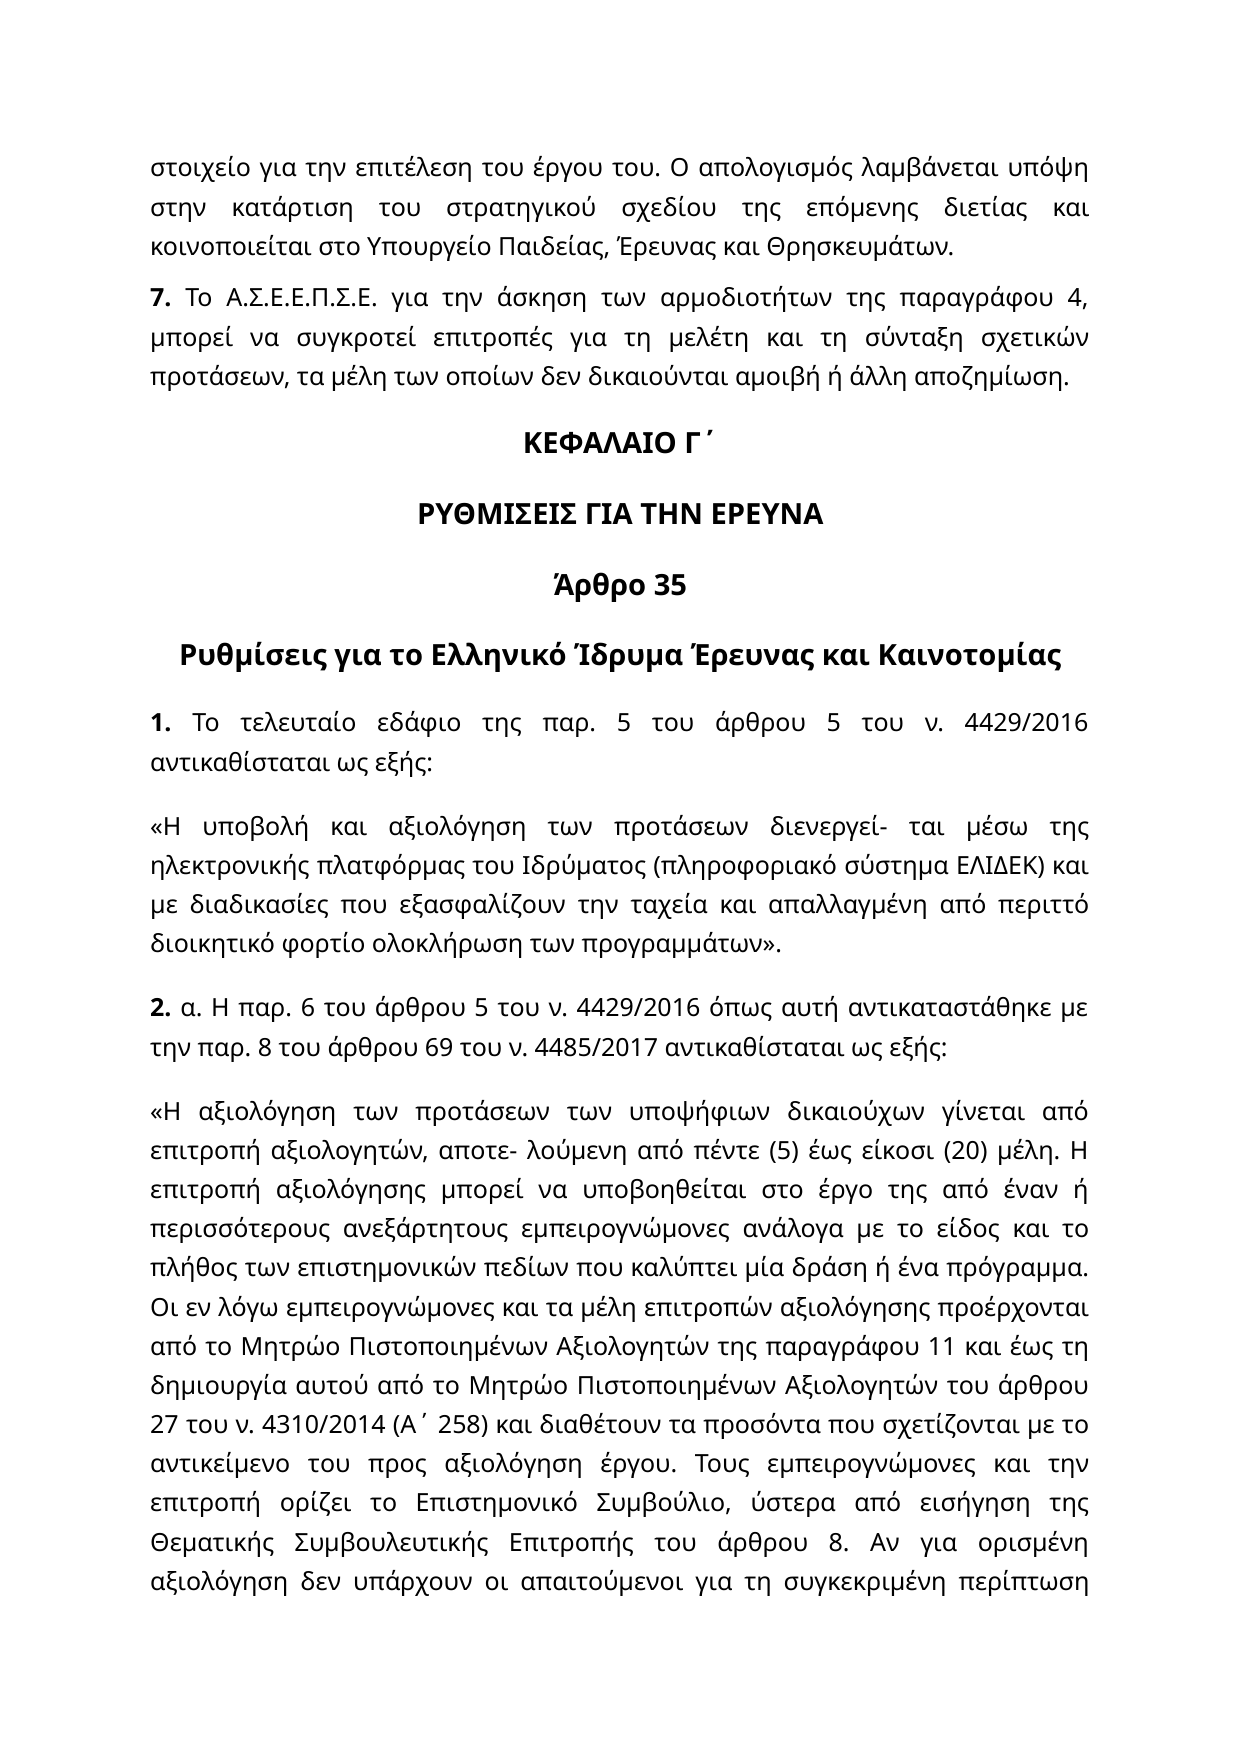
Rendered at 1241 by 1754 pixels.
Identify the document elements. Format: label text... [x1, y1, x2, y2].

text 7. Το Α.Σ.Ε.Ε.Π.Σ.Ε. για την άσκηση των αρμοδιοτήτων της παραγράφου 4, μπορεί να συγκροτεί επιτροπές για τη μελέτη και τη σύνταξη σχετικών προτάσεων, τα μέλη των οποίων δεν δικαιούνται αμοιβή ή άλλη αποζημίωση. [150, 280, 1090, 392]
subtitle ΡΥΘΜΙΣΕΙΣ ΓΙΑ ΤΗΝ ΕΡΕΥΝΑ [150, 493, 1090, 533]
text 1. Το τελευταίο εδάφιο της παρ. 5 του άρθρου 5 του ν. 4429/2016 αντικαθίσταται ως εξής: [150, 705, 1090, 778]
subtitle ΚΕΦΑΛΑΙΟ Γ΄ [150, 422, 1090, 462]
text «Η αξιολόγηση των προτάσεων των υποψήφιων δικαιούχων γίνεται από επιτροπή αξιολογητών, αποτε- λούμενη από πέντε (5) έως είκοσι (20) μέλη. Η επιτροπή αξιολόγησης μπορεί να υποβοηθείται στο έργο της από έναν ή περισσότερους ανεξάρτητους εμπειρογνώμονες ανάλογα με το είδος και το πλήθος των επιστημονικών πεδίων που καλύπτει μία δράση ή ένα πρόγραμμα. Οι εν λόγω εμπειρογνώμονες και τα μέλη επιτροπών αξιολόγησης προέρχονται από το Μητρώο Πιστοποιημένων Αξιολογητών της παραγράφου 11 και έως τη δημιουργία αυτού από το Μητρώο Πιστοποιημένων Αξιολογητών του άρθρου 27 του ν. 4310/2014 (Α΄ 258) και διαθέτουν τα προσόντα που σχετίζονται με το αντικείμενο του προς αξιολόγηση έργου. Τους εμπειρογνώμονες και την επιτροπή ορίζει το Επιστημονικό Συμβούλιο, ύστερα από εισήγηση της Θεματικής Συμβουλευτικής Επιτροπής του άρθρου 8. Αν για ορισμένη αξιολόγηση δεν υπάρχουν οι απαιτούμενοι για τη συγκεκριμένη περίπτωση [150, 1093, 1090, 1597]
subtitle Άρθρο 35 [150, 564, 1090, 603]
text στοιχείο για την επιτέλεση του έργου του. Ο απολογισμός λαμβάνεται υπόψη στην κατάρτιση του στρατηγικού σχεδίου της επόμενης διετίας και κοινοποιείται στο Υπουργείο Παιδείας, Έρευνας και Θρησκευμάτων. [150, 150, 1090, 262]
subtitle Ρυθμίσεις για το Ελληνικό Ίδρυμα Έρευνας και Καινοτομίας [150, 634, 1090, 674]
text «Η υποβολή και αξιολόγηση των προτάσεων διενεργεί- ται μέσω της ηλεκτρονικής πλατφόρμας του Ιδρύματος (πληροφοριακό σύστημα ΕΛΙΔΕΚ) και με διαδικασίες που εξασφαλίζουν την ταχεία και απαλλαγμένη από περιττό διοικητικό φορτίο ολοκλήρωση των προγραμμάτων». [150, 808, 1090, 960]
text 2. α. Η παρ. 6 του άρθρου 5 του ν. 4429/2016 όπως αυτή αντικαταστάθηκε με την παρ. 8 του άρθρου 69 του ν. 4485/2017 αντικαθίσταται ως εξής: [150, 990, 1090, 1063]
